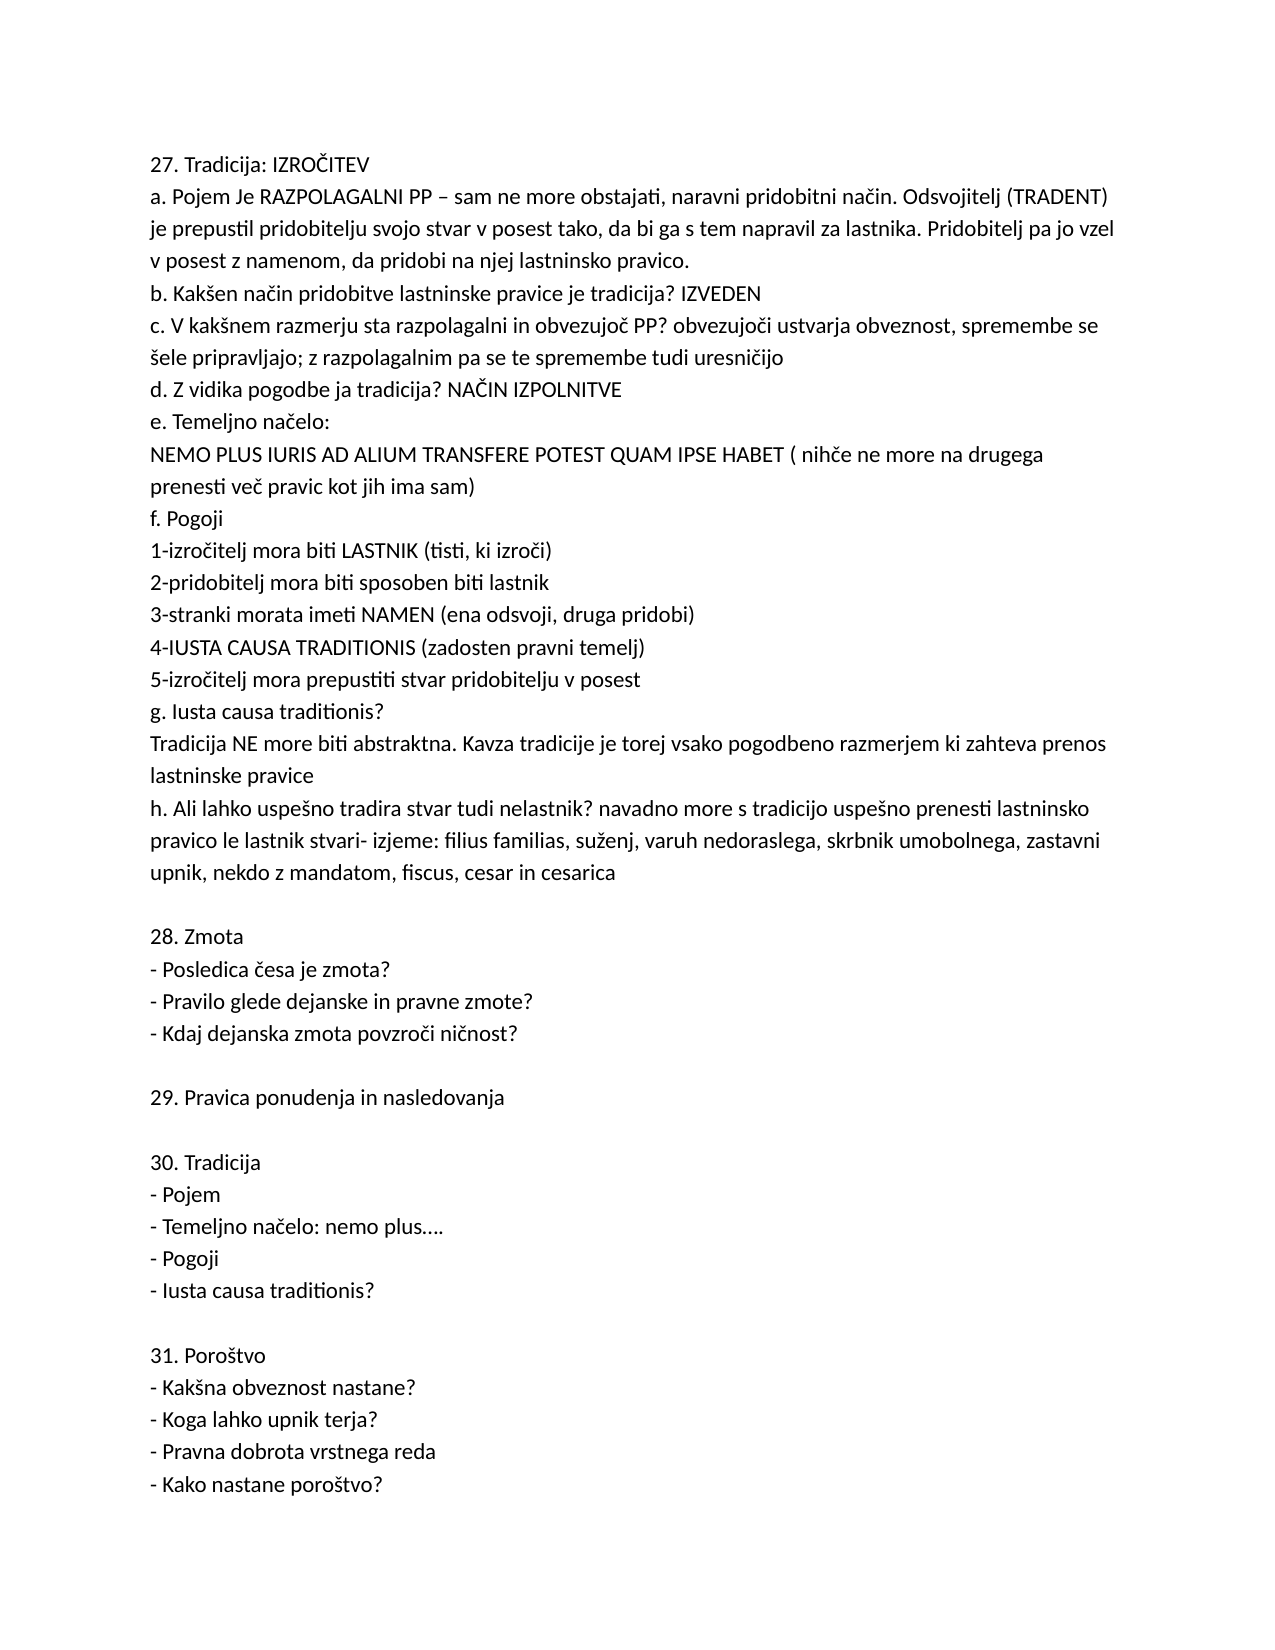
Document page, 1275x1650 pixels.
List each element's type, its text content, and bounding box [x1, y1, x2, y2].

text 27. Tradicija: IZROČITEV a. Pojem Je RAZPOLAGALNI PP – sam ne more obstajati, naravni pridobitni način. Odsvojitelj (TRADENT) je prepustil pridobitelju svojo stvar v posest tako, da bi ga s tem napravil za lastnika. Pridobitelj pa jo vzel v posest z namenom, da pridobi na njej lastninsko pravico. b. Kakšen način pridobitve lastninske pravice je tradicija? IZVEDEN c. V kakšnem razmerju sta razpolagalni in obvezujoč PP? obvezujoči ustvarja obveznost, spremembe se šele pripravljajo; z razpolagalnim pa se te spremembe tudi uresničijo d. Z vidika pogodbe ja tradicija? NAČIN IZPOLNITVE e. Temeljno načelo: NEMO PLUS IURIS AD ALIUM TRANSFERE POTEST QUAM IPSE HABET ( nihče ne more na drugega prenesti več pravic kot jih ima sam) f. Pogoji 1-izročitelj mora biti LASTNIK (tisti, ki izroči) 2-pridobitelj mora biti sposoben biti lastnik 3-stranki morata imeti NAMEN (ena odsvoji, druga pridobi) 4-IUSTA CAUSA TRADITIONIS (zadosten pravni temelj) 5-izročitelj mora prepustiti stvar pridobitelju v posest g. Iusta causa traditionis? Tradicija NE more biti abstraktna. Kavza tradicije je torej vsako pogodbeno razmerjem ki zahteva prenos lastninske pravice h. Ali lahko uspešno tradira stvar tudi nelastnik? navadno more s tradicijo uspešno prenesti lastninsko pravico le lastnik stvari- izjeme: filius familias, suženj, varuh nedoraslega, skrbnik umobolnega, zastavni upnik, nekdo z mandatom, fiscus, cesar in cesarica 28. Zmota - Posledica česa je zmota? - Pravilo glede dejanske in pravne zmote? - Kdaj dejanska zmota povzroči ničnost? 29. Pravica ponudenja in nasledovanja 30. Tradicija - Pojem - Temeljno načelo: nemo plus…. - Pogoji - Iusta causa traditionis? 31. Poroštvo - Kakšna obveznost nastane? - Koga lahko upnik terja? - Pravna dobrota vrstnega reda - Kako nastane poroštvo? [150, 150, 1125, 1498]
